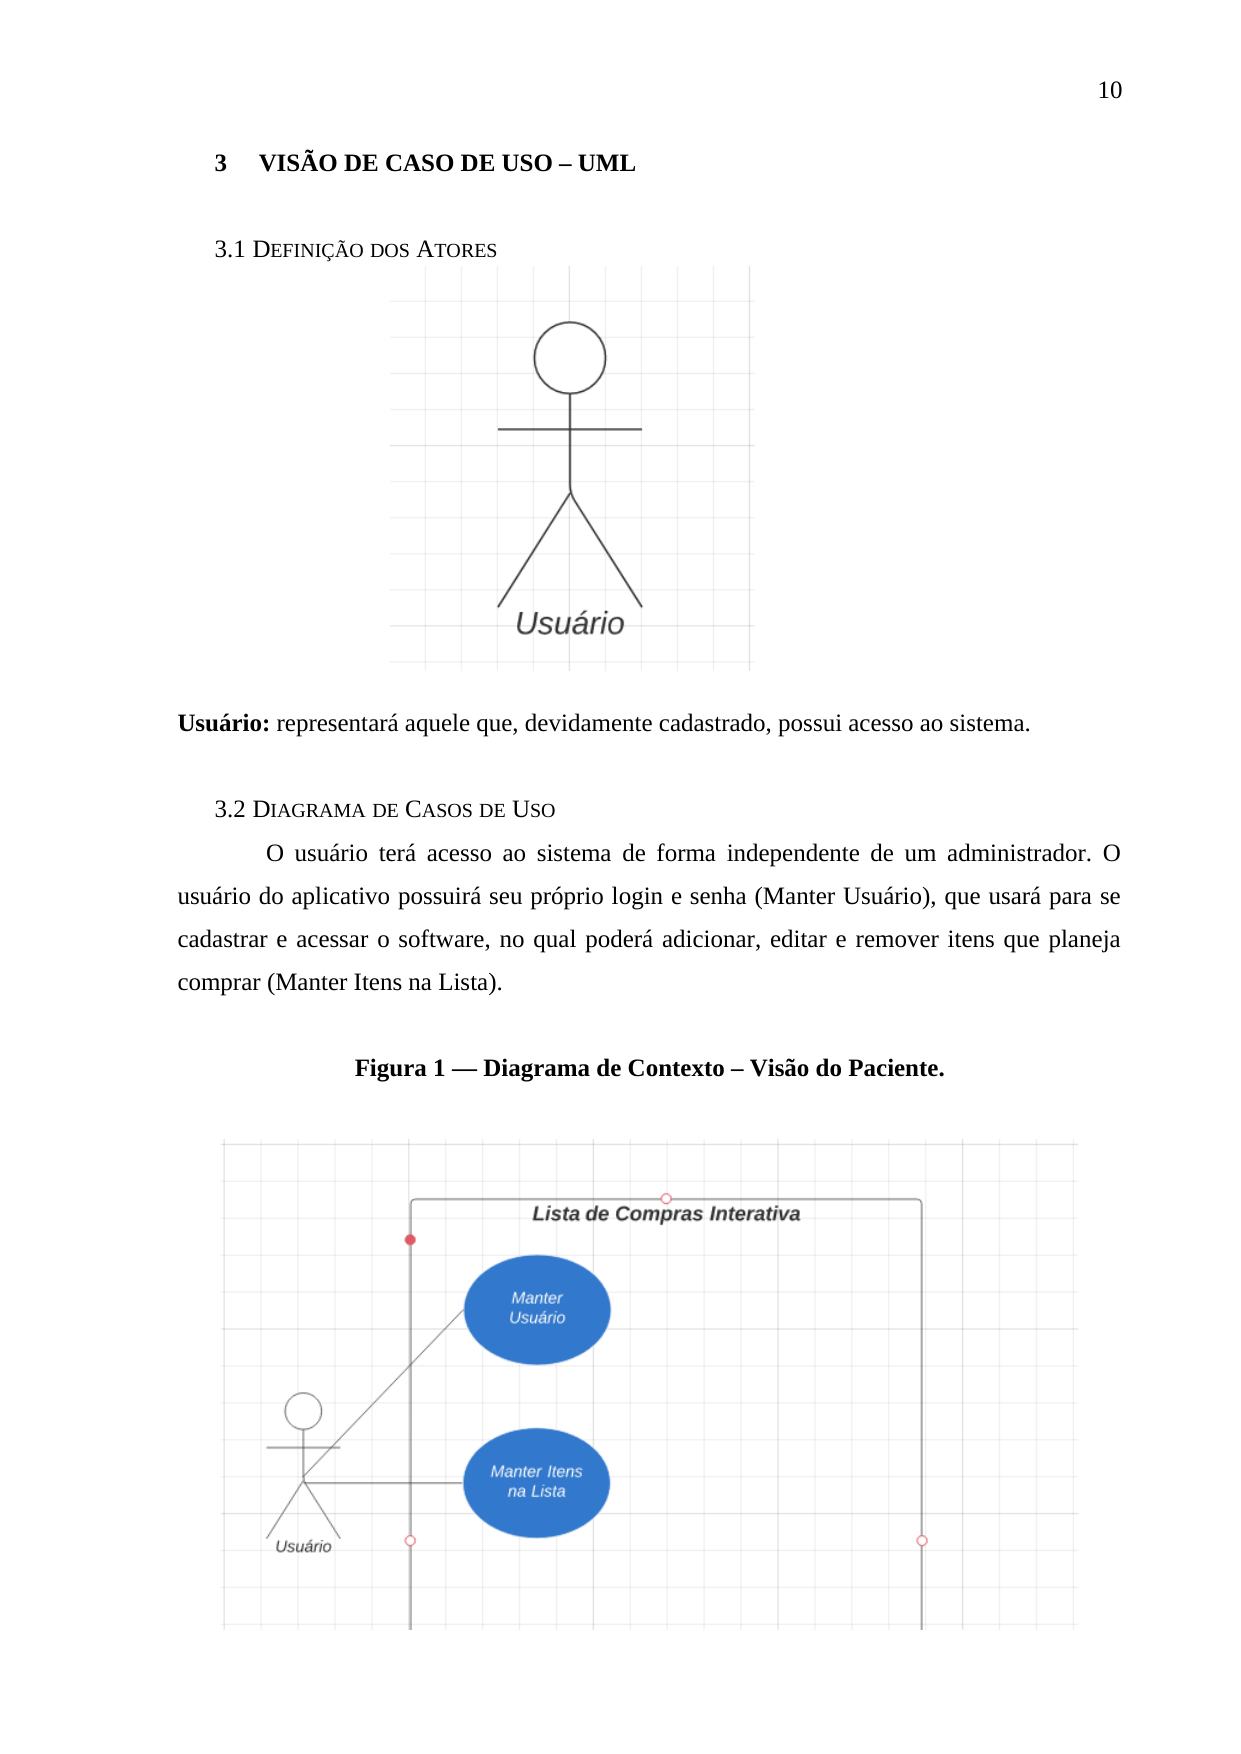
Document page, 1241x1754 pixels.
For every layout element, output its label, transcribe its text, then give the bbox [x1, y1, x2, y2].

subtitle Diagrama de Casos de Uso [214, 794, 1122, 823]
text O usuário terá acesso ao sistema de forma independente de um administrador. O usuário do aplicativo possuirá seu próprio login e senha (Manter Usuário), que usará para se cadastrar e acessar o software, no qual poderá adicionar, editar e remover itens que planeja comprar (Manter Itens na Lista). [177, 838, 1122, 996]
subtitle VISÃO DE CASO DE USO – UML [214, 148, 1122, 176]
picture [220, 1139, 1079, 1630]
subtitle Definição dos Atores [214, 234, 1122, 263]
picture [390, 266, 755, 671]
text Usuário: representará aquele que, devidamente cadastrado, possui acesso ao sistema. [177, 708, 1122, 737]
text Figura 1 — Diagrama de Contexto – Visão do Paciente. [177, 1053, 1122, 1082]
